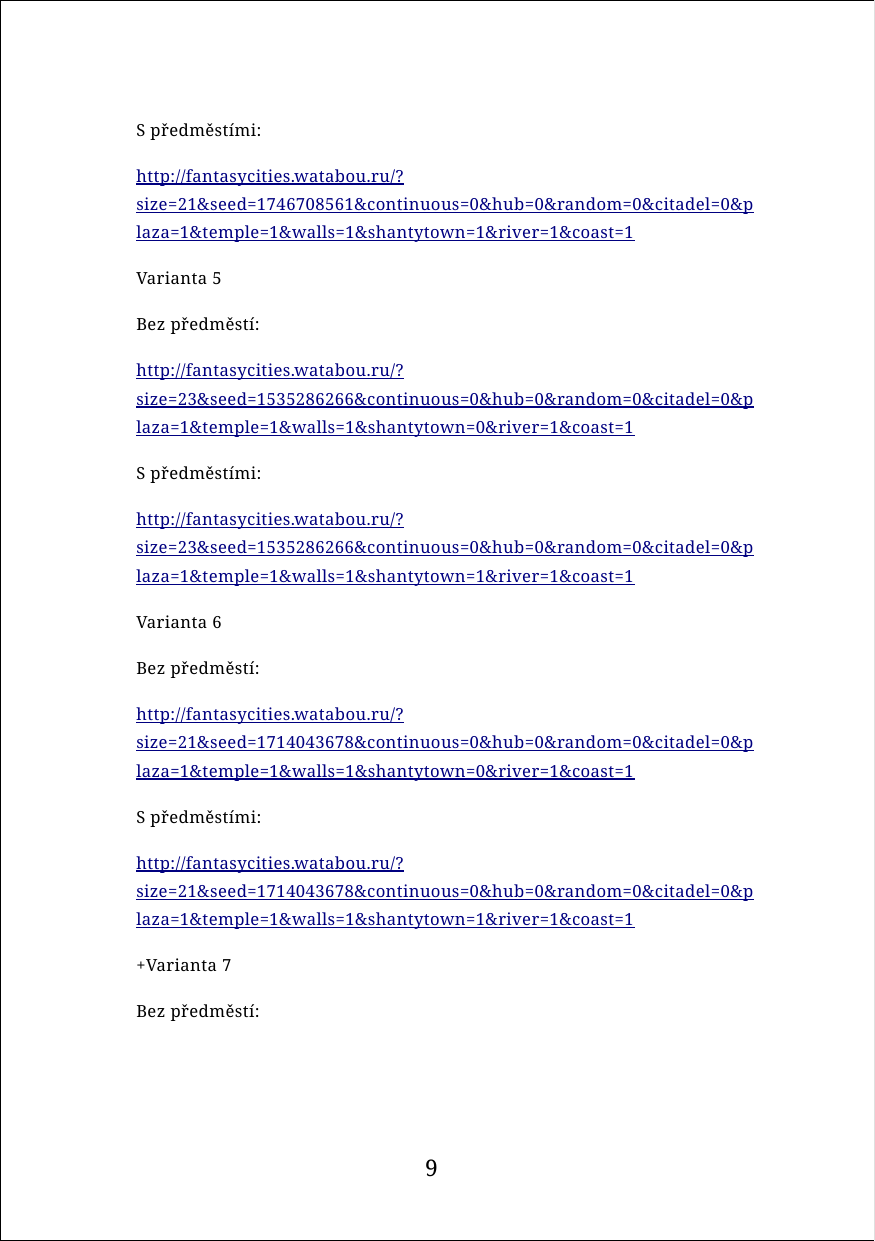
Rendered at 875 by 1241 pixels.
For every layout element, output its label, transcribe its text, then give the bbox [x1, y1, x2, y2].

text +Varianta 7 [136, 954, 756, 977]
text http://fantasycities.watabou.ru/?size=21&seed=1714043678&continuous=0&hub=0&random=0&citadel=0&plaza=1&temple=1&walls=1&shantytown=1&river=1&coast=1 [136, 851, 756, 931]
text http://fantasycities.watabou.ru/?size=21&seed=1746708561&continuous=0&hub=0&random=0&citadel=0&plaza=1&temple=1&walls=1&shantytown=1&river=1&coast=1 [136, 164, 756, 244]
text http://fantasycities.watabou.ru/?size=21&seed=1714043678&continuous=0&hub=0&random=0&citadel=0&plaza=1&temple=1&walls=1&shantytown=0&river=1&coast=1 [136, 703, 756, 782]
text http://fantasycities.watabou.ru/?size=23&seed=1535286266&continuous=0&hub=0&random=0&citadel=0&plaza=1&temple=1&walls=1&shantytown=0&river=1&coast=1 [136, 359, 756, 438]
text S předměstími: [136, 118, 756, 141]
text Bez předměstí: [136, 657, 756, 679]
text Varianta 6 [136, 611, 756, 633]
text S předměstími: [136, 805, 756, 828]
text Bez předměstí: [136, 313, 756, 336]
text Varianta 5 [136, 267, 756, 290]
text S předměstími: [136, 462, 756, 484]
text Bez předměstí: [136, 1000, 756, 1023]
text http://fantasycities.watabou.ru/?size=23&seed=1535286266&continuous=0&hub=0&random=0&citadel=0&plaza=1&temple=1&walls=1&shantytown=1&river=1&coast=1 [136, 508, 756, 587]
